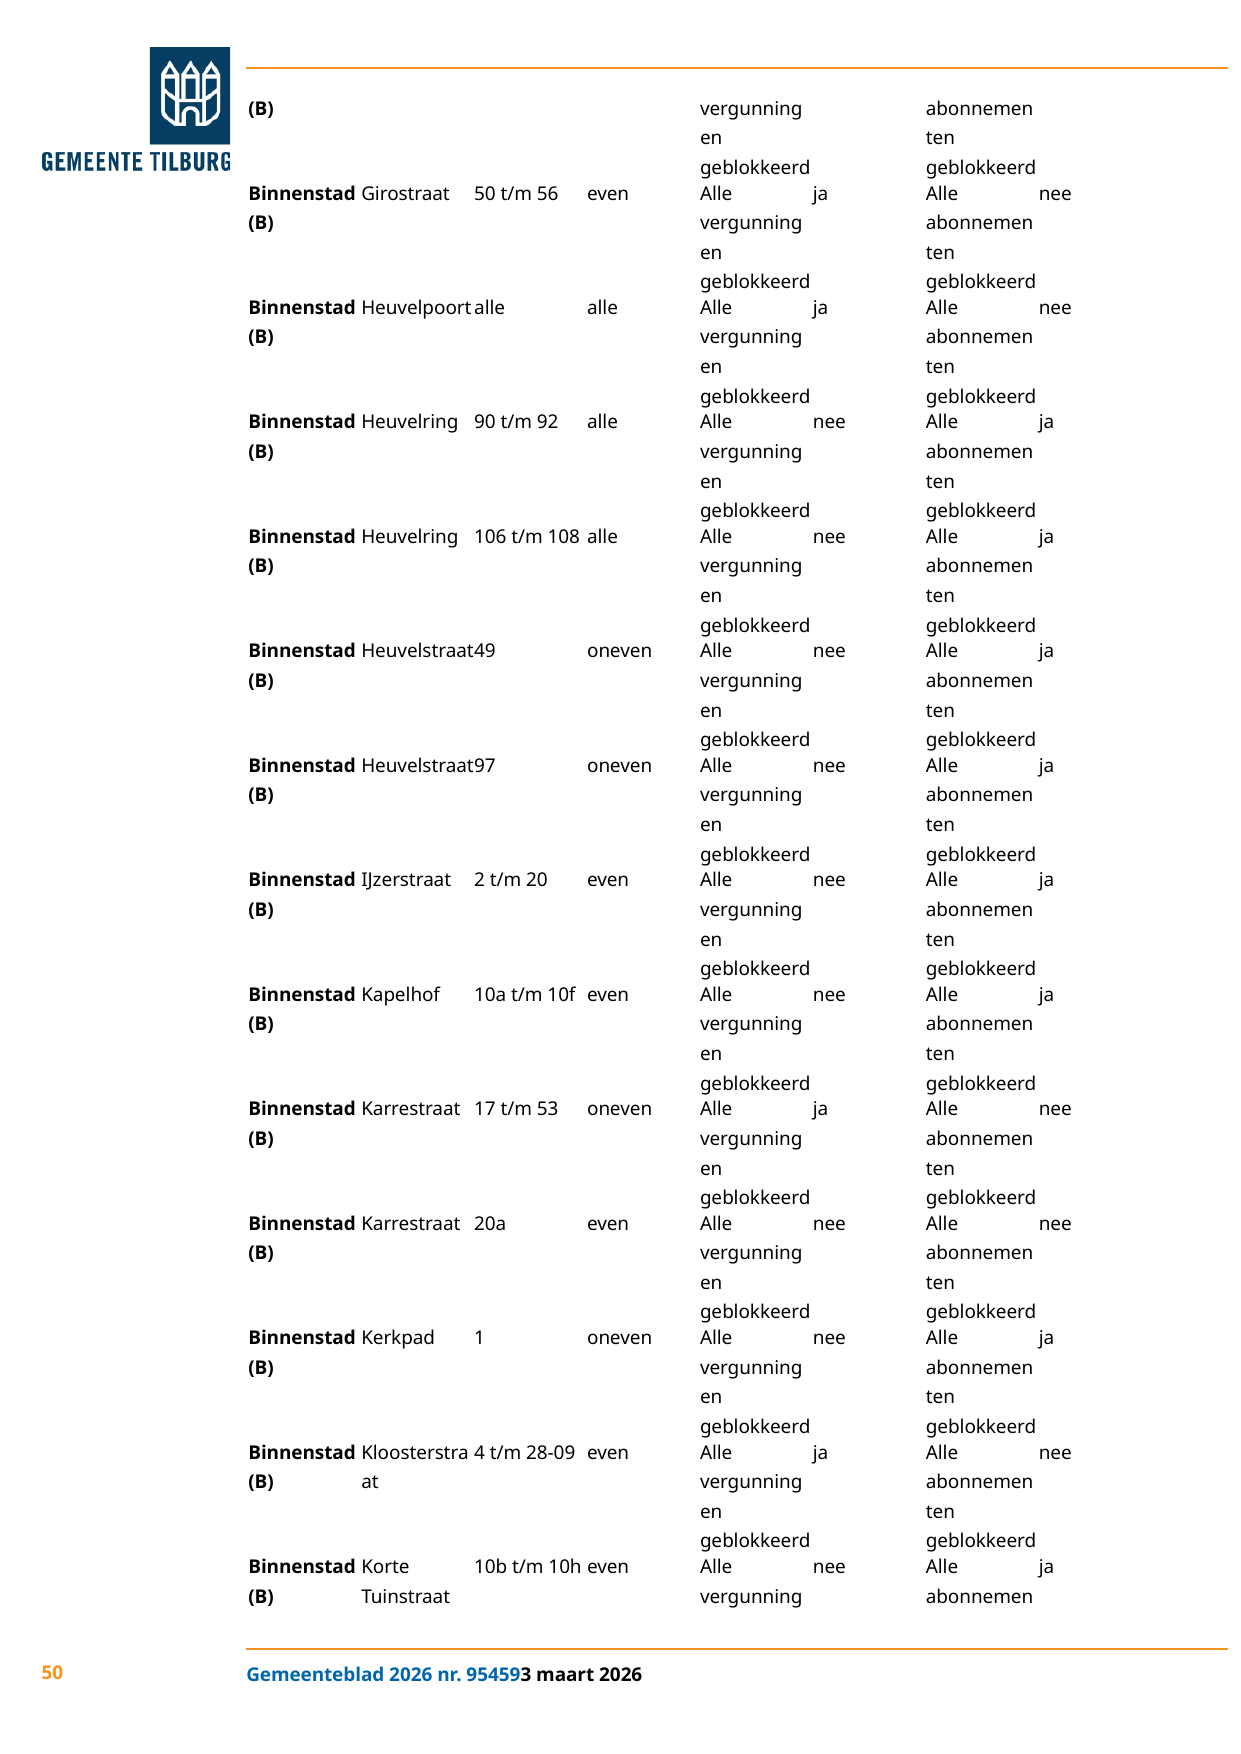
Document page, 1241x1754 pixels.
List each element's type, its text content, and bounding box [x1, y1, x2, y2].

table_cell Binnenstad (B) [248, 180, 361, 294]
table_cell ja [1039, 867, 1152, 981]
table_cell 49 [474, 638, 587, 752]
table_cell Alle abonnementen geblokkeerd [926, 638, 1038, 752]
table_cell nee [1039, 180, 1152, 294]
table_cell ja [813, 1096, 926, 1210]
table_cell oneven [587, 1096, 700, 1210]
table_cell 90 t/m 92 [474, 409, 587, 523]
table_cell Alle abonnementen geblokkeerd [926, 981, 1038, 1096]
table_cell Binnenstad (B) [248, 981, 361, 1096]
table_cell nee [813, 409, 926, 523]
table_cell 10a t/m 10f [474, 981, 587, 1096]
table_cell Alle abonnementen geblokkeerd [926, 867, 1038, 981]
table_cell Binnenstad (B) [248, 1210, 361, 1324]
table_cell [361, 95, 474, 180]
table_cell ja [1039, 752, 1152, 867]
table_cell Binnenstad (B) [248, 867, 361, 981]
table_cell Alle vergunningen geblokkeerd [700, 1439, 813, 1553]
table_cell even [587, 1439, 700, 1553]
table_cell Binnenstad (B) [248, 1096, 361, 1210]
table_cell Alle abonnementen geblokkeerd [926, 1325, 1038, 1439]
table_cell Binnenstad (B) [248, 294, 361, 409]
table_cell 2 t/m 20 [474, 867, 587, 981]
table_cell 50 t/m 56 [474, 180, 587, 294]
table_cell nee [1039, 1439, 1152, 1553]
table_cell Korte Tuinstraat [361, 1554, 474, 1609]
table_cell 4 t/m 28-09 [474, 1439, 587, 1553]
table_cell Alle abonnementen geblokkeerd [926, 1210, 1038, 1324]
table_cell Heuvelstraat [361, 752, 474, 867]
table_cell nee [813, 1325, 926, 1439]
table_cell nee [813, 638, 926, 752]
table_cell even [587, 1210, 700, 1324]
table_cell Kapelhof [361, 981, 474, 1096]
table_cell alle [587, 523, 700, 638]
table_cell Binnenstad (B) [248, 409, 361, 523]
table_cell oneven [587, 752, 700, 867]
table_cell vergunningen geblokkeerd [700, 95, 813, 180]
table_cell [474, 95, 587, 180]
table_cell 1 [474, 1325, 587, 1439]
table_cell Alle vergunningen geblokkeerd [700, 1325, 813, 1439]
table_cell Alle abonnemen [926, 1554, 1038, 1609]
table_cell Alle vergunningen geblokkeerd [700, 180, 813, 294]
table_cell Alle vergunningen geblokkeerd [700, 867, 813, 981]
table_cell abonnementen geblokkeerd [926, 95, 1038, 180]
table_cell Alle vergunningen geblokkeerd [700, 1096, 813, 1210]
table_cell even [587, 1554, 700, 1609]
table_cell Kloosterstraat [361, 1439, 474, 1553]
table_cell Heuvelring [361, 409, 474, 523]
table_cell IJzerstraat [361, 867, 474, 981]
table_cell Heuvelpoort [361, 294, 474, 409]
table_cell Binnenstad (B) [248, 638, 361, 752]
table_cell Alle vergunningen geblokkeerd [700, 409, 813, 523]
table_cell alle [474, 294, 587, 409]
table_cell Heuvelring [361, 523, 474, 638]
table_cell oneven [587, 1325, 700, 1439]
table_cell ja [1039, 1554, 1152, 1609]
table_cell even [587, 981, 700, 1096]
table_cell Alle vergunningen geblokkeerd [700, 1210, 813, 1324]
table_cell Girostraat [361, 180, 474, 294]
table_cell Alle vergunningen geblokkeerd [700, 981, 813, 1096]
table_cell Alle vergunningen geblokkeerd [700, 523, 813, 638]
table_cell Alle abonnementen geblokkeerd [926, 1439, 1038, 1553]
table_cell nee [1039, 1210, 1152, 1324]
table_cell Binnenstad (B) [248, 523, 361, 638]
table_cell Karrestraat [361, 1096, 474, 1210]
table_cell 97 [474, 752, 587, 867]
table_cell even [587, 867, 700, 981]
table_cell Alle abonnementen geblokkeerd [926, 409, 1038, 523]
table_cell Heuvelstraat [361, 638, 474, 752]
table_cell nee [813, 981, 926, 1096]
table_cell Binnenstad (B) [248, 752, 361, 867]
table_cell (B) [248, 95, 361, 180]
table_cell Alle abonnementen geblokkeerd [926, 752, 1038, 867]
table_cell nee [813, 1210, 926, 1324]
table_cell [1039, 95, 1152, 180]
table_cell nee [813, 523, 926, 638]
table_cell Alle abonnementen geblokkeerd [926, 180, 1038, 294]
table_cell 10b t/m 10h [474, 1554, 587, 1609]
table_cell 20a [474, 1210, 587, 1324]
table_cell nee [1039, 294, 1152, 409]
table_cell Kerkpad [361, 1325, 474, 1439]
table_cell Alle vergunningen geblokkeerd [700, 638, 813, 752]
table_cell ja [1039, 1325, 1152, 1439]
table_cell 17 t/m 53 [474, 1096, 587, 1210]
table_cell ja [1039, 409, 1152, 523]
table_cell Karrestraat [361, 1210, 474, 1324]
table_cell Binnenstad (B) [248, 1439, 361, 1553]
picture [41, 47, 231, 172]
table_cell nee [1039, 1096, 1152, 1210]
table_cell ja [813, 294, 926, 409]
table_cell Alle abonnementen geblokkeerd [926, 523, 1038, 638]
table_cell Binnenstad (B) [248, 1554, 361, 1609]
table_cell Alle vergunningen geblokkeerd [700, 752, 813, 867]
table_cell ja [813, 1439, 926, 1553]
table_cell Alle vergunningen geblokkeerd [700, 294, 813, 409]
table_cell even [587, 180, 700, 294]
table_cell nee [813, 1554, 926, 1609]
table_cell oneven [587, 638, 700, 752]
table_cell [813, 95, 926, 180]
table_cell Alle abonnementen geblokkeerd [926, 1096, 1038, 1210]
table_cell ja [1039, 638, 1152, 752]
table_cell ja [813, 180, 926, 294]
table_cell nee [813, 752, 926, 867]
table_cell ja [1039, 523, 1152, 638]
table_cell 106 t/m 108 [474, 523, 587, 638]
table_cell ja [1039, 981, 1152, 1096]
table_cell [587, 95, 700, 180]
table_cell Binnenstad (B) [248, 1325, 361, 1439]
table_cell alle [587, 294, 700, 409]
table_cell Alle abonnementen geblokkeerd [926, 294, 1038, 409]
table_cell alle [587, 409, 700, 523]
table_cell Alle vergunning [700, 1554, 813, 1609]
table_cell nee [813, 867, 926, 981]
